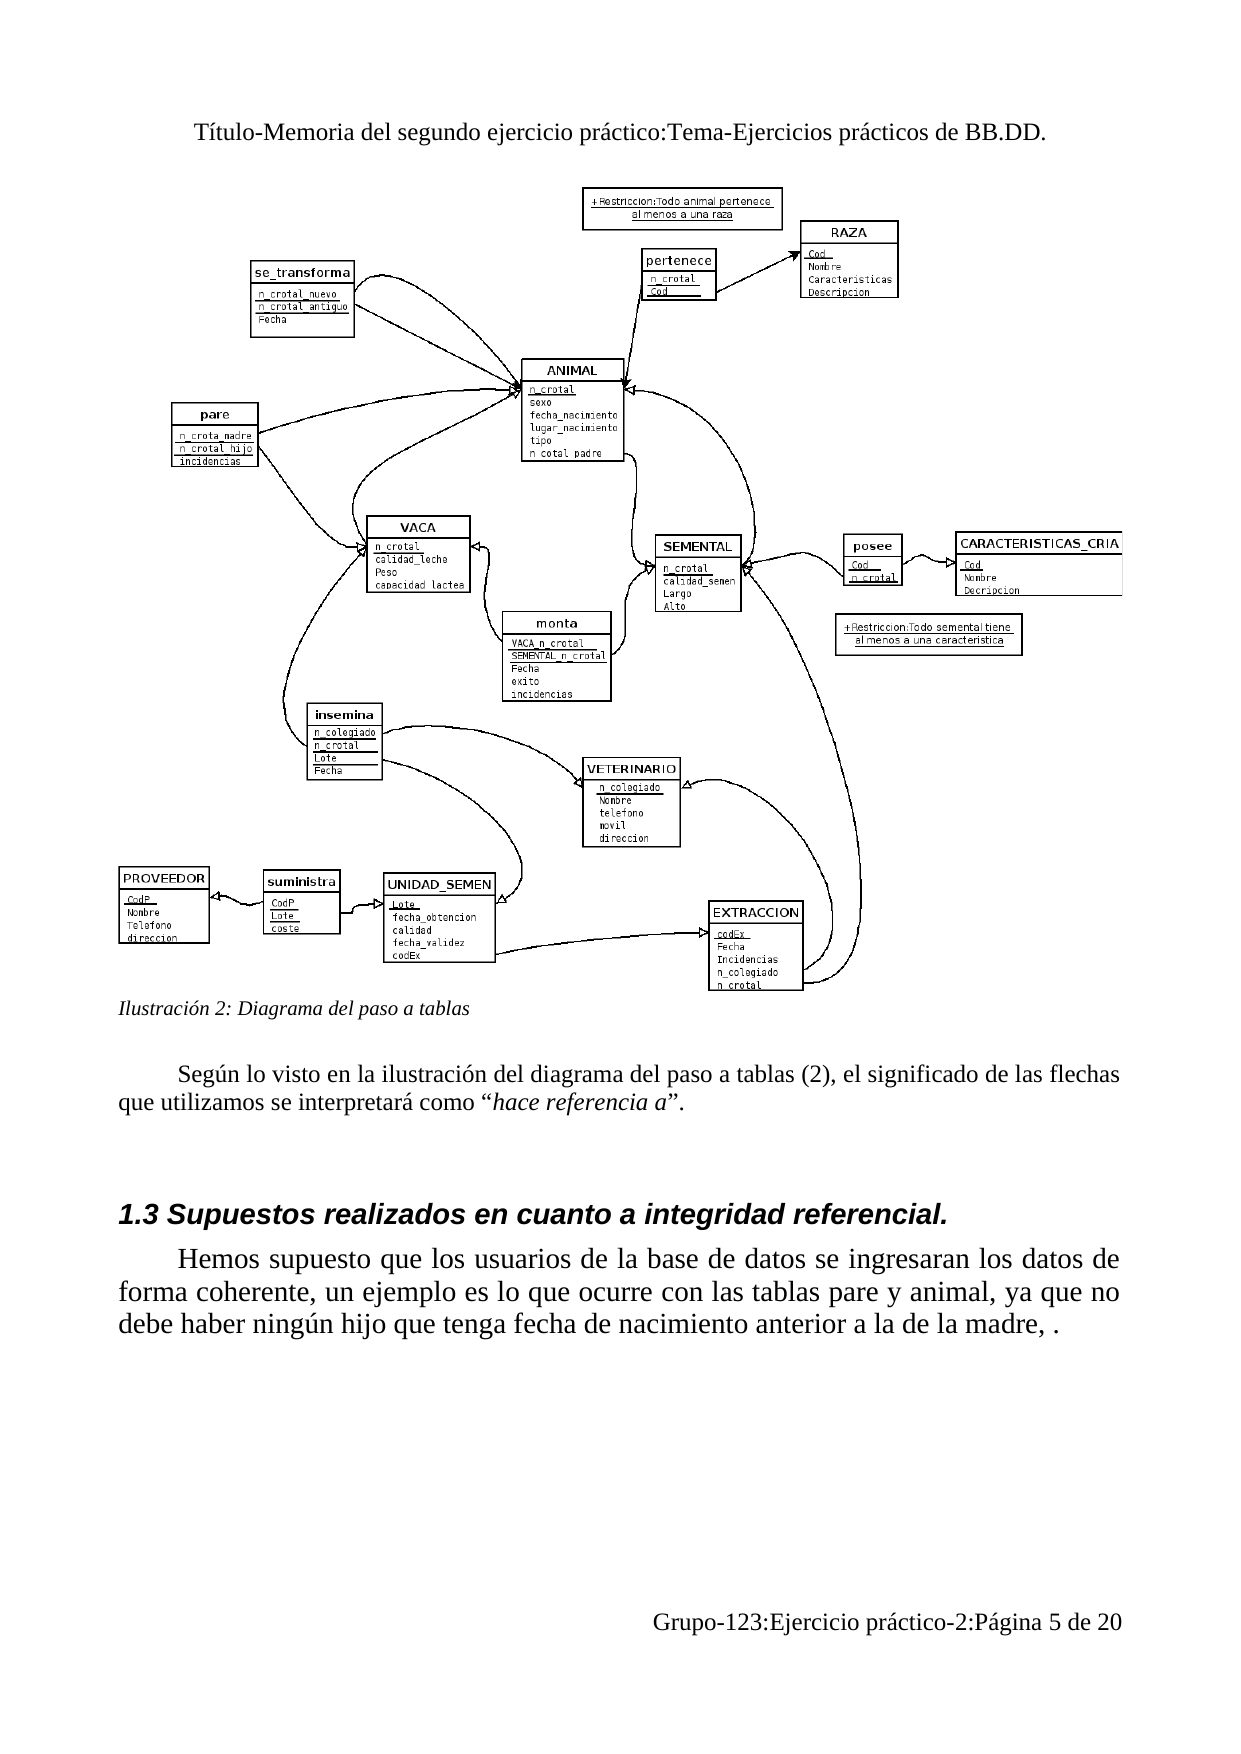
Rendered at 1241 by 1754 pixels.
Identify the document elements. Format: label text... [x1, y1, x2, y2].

subtitle 1.3 Supuestos realizados en cuanto a integridad referencial. [118, 1198, 1122, 1230]
text Hemos supuesto que los usuarios de la base de datos se ingresaran los datos de forma coherente, un ejemplo es lo que ocurre con las tablas pare y animal, ya que no debe haber ningún hijo que tenga fecha de nacimiento anterior a la de la madre, . [118, 1243, 1122, 1340]
text Según lo visto en la ilustración del diagrama del paso a tablas (2), el significado de las flechas que utilizamos se interpretará como “hace referencia a”. [118, 1060, 1122, 1115]
picture [118, 187, 1123, 997]
text Ilustración 2: Diagrama del paso a tablas [118, 997, 1122, 1020]
